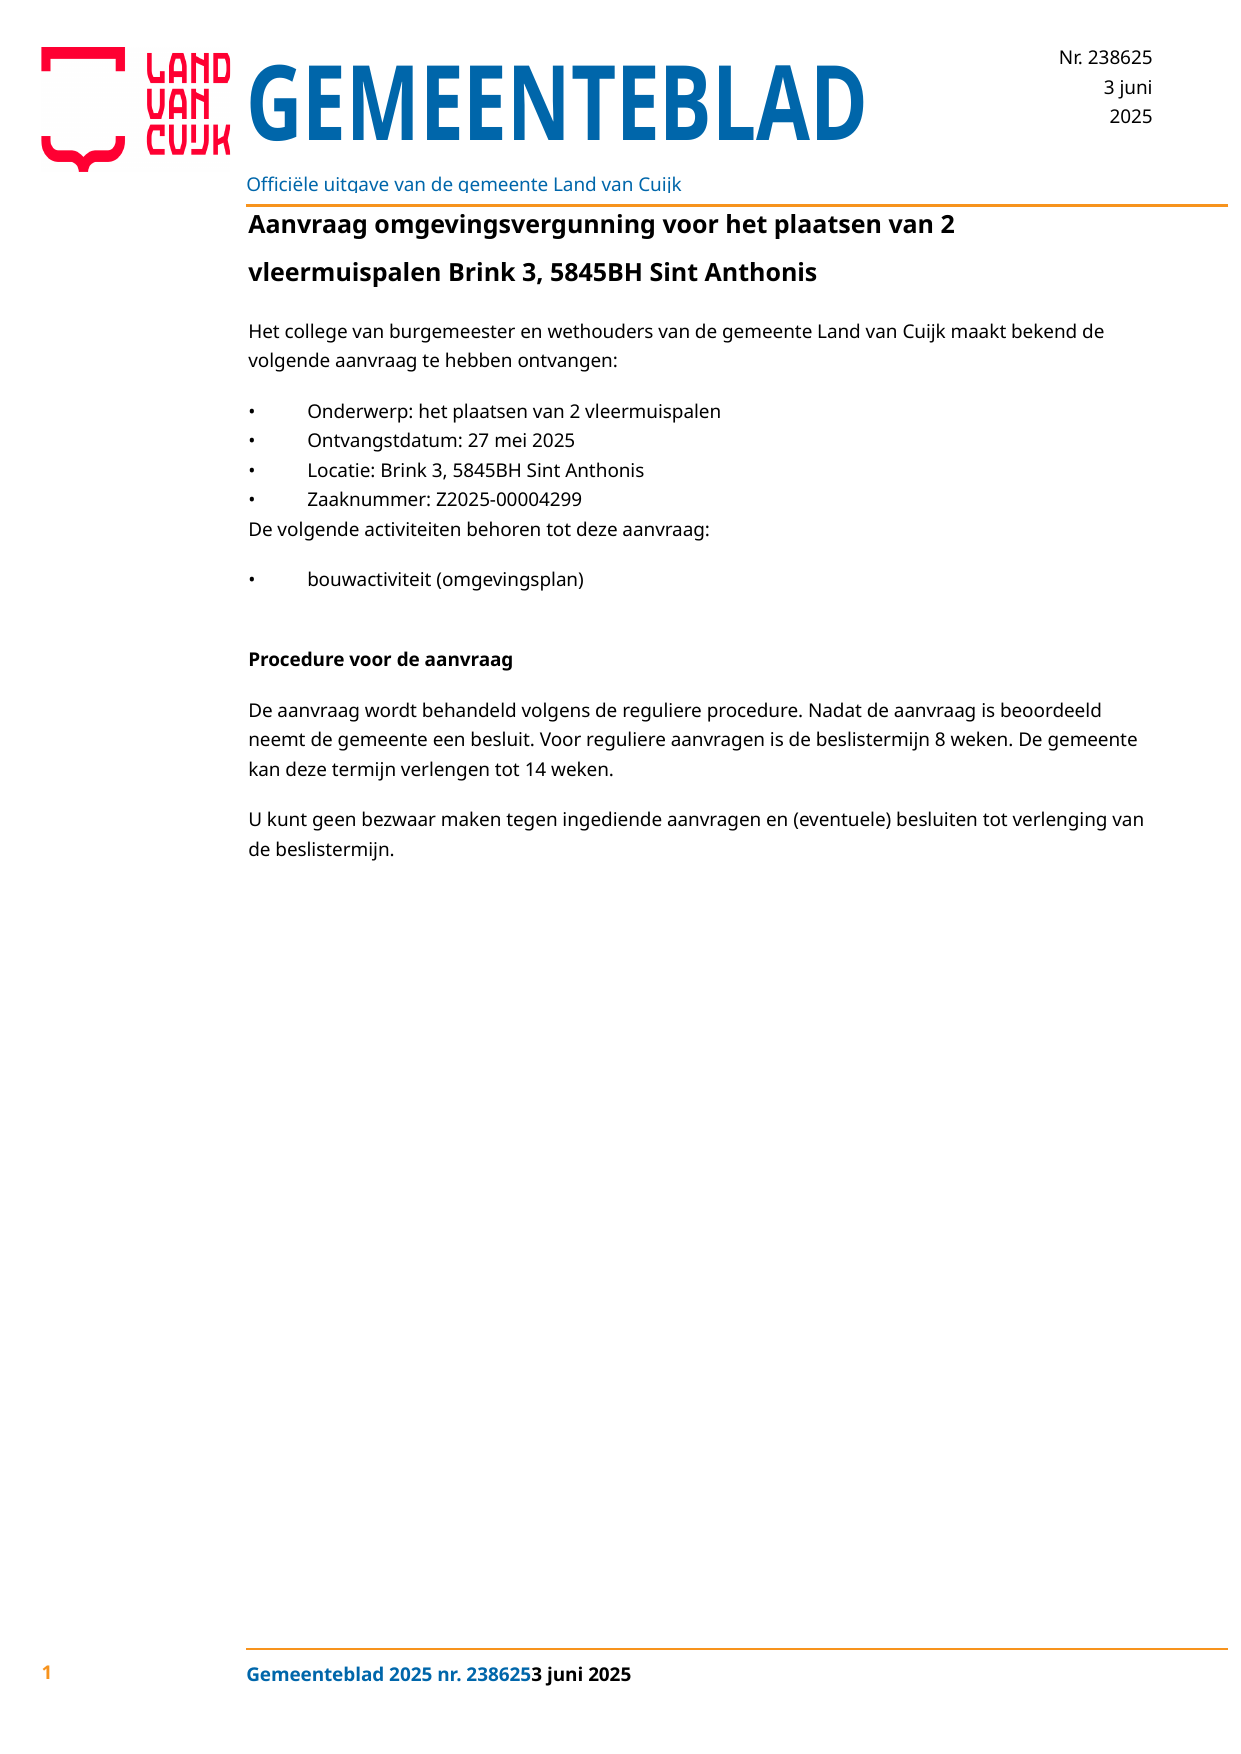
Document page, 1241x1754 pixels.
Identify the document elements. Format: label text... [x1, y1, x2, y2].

text Aanvraag omgevingsvergunning voor het plaatsen van 2 vleermuispalen Brink 3, 5845BH Sint Anthonis [248, 207, 1152, 288]
list Locatie: Brink 3, 5845BH Sint Anthonis [248, 457, 1152, 483]
text U kunt geen bezwaar maken tegen ingediende aanvragen en (eventuele) besluiten tot verlenging van de beslistermijn. [248, 807, 1152, 862]
list bouwactiviteit (omgevingsplan) [248, 567, 1152, 592]
list Onderwerp: het plaatsen van 2 vleermuispalen [248, 398, 1152, 424]
text Procedure voor de aanvraag [248, 647, 1152, 672]
text Het college van burgemeester en wethouders van de gemeente Land van Cuijk maakt bekend de volgende aanvraag te hebben ontvangen: [248, 318, 1152, 373]
list Zaaknummer: Z2025-00004299 [248, 487, 1152, 512]
text De volgende activiteiten behoren tot deze aanvraag: [248, 516, 1152, 542]
list Ontvangstdatum: 27 mei 2025 [248, 427, 1152, 453]
text De aanvraag wordt behandeld volgens de reguliere procedure. Nadat de aanvraag is beoordeeld neemt de gemeente een besluit. Voor reguliere aanvragen is de beslistermijn 8 weken. De gemeente kan deze termijn verlengen tot 14 weken. [248, 697, 1152, 782]
picture [41, 47, 231, 172]
